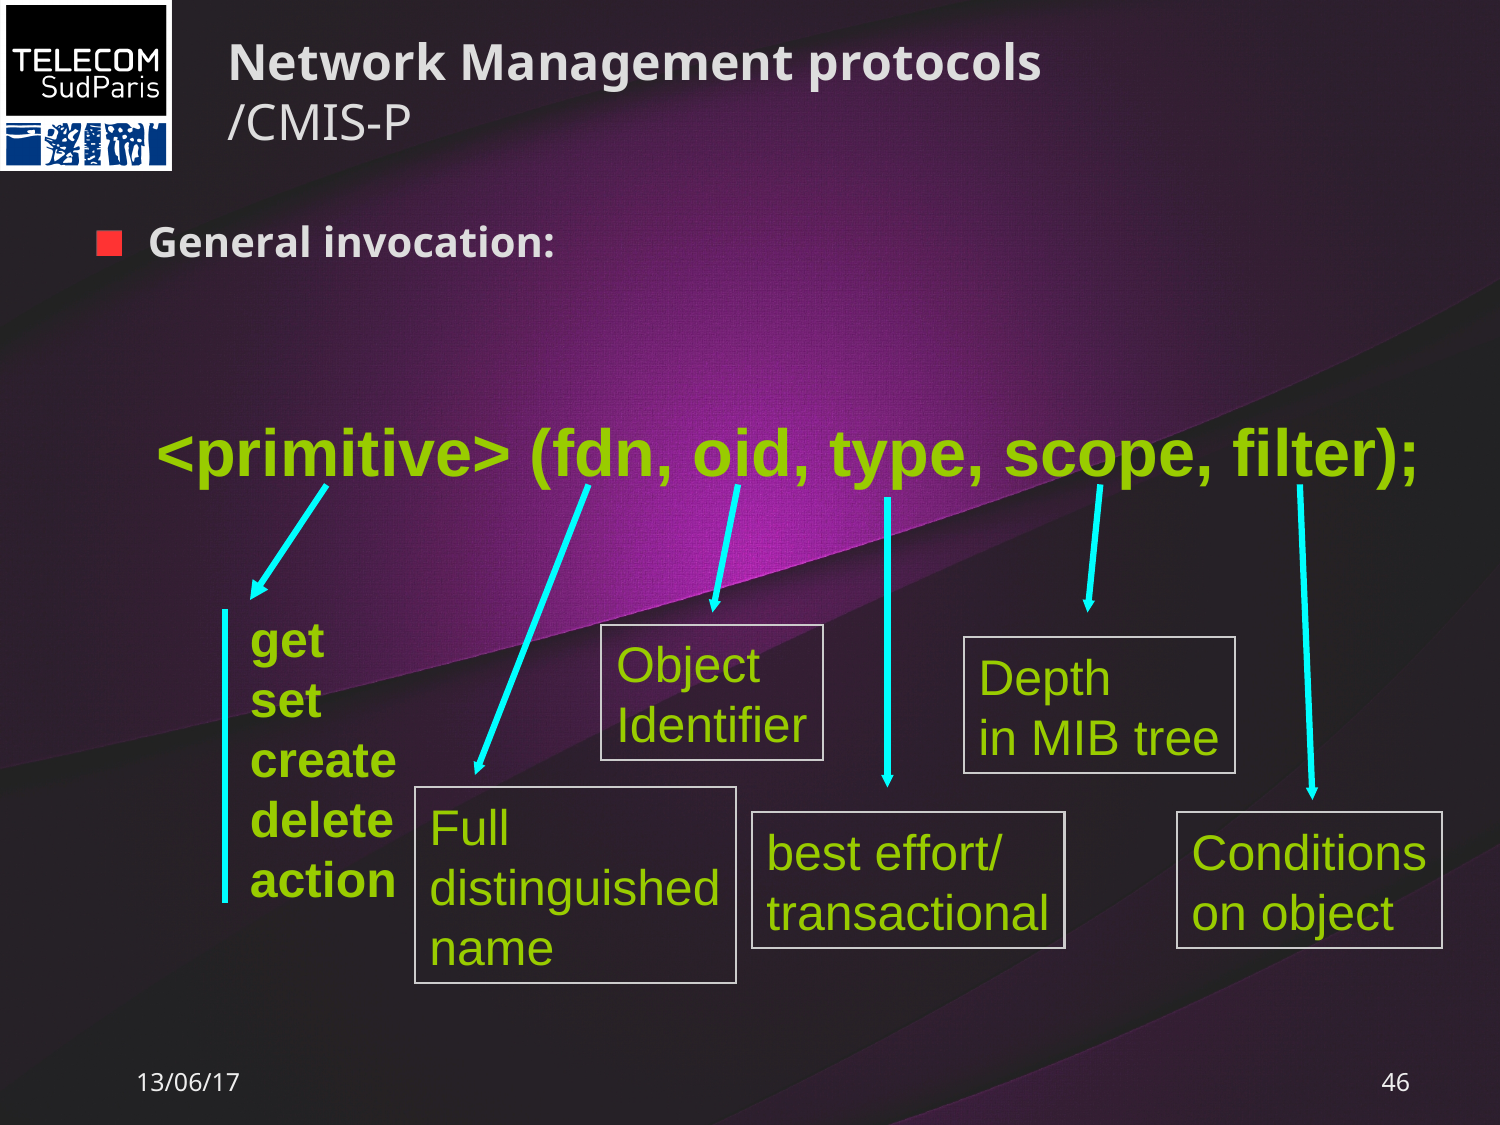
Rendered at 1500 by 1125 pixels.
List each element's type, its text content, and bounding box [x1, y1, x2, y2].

title Network Management protocols /CMIS-P [212, 30, 1406, 150]
text_box best effort/ transactional [751, 812, 1065, 948]
text_box Full distinguished name [414, 787, 736, 983]
text_box Depth in MIB tree [963, 637, 1236, 773]
list General invocation: [76, 207, 1427, 977]
text_box get set create delete action [235, 599, 412, 916]
picture [0, 0, 1500, 1125]
text_box <primitive> (fdn, oid, type, scope, filter); [141, 402, 1439, 498]
text_box Conditions on object [1176, 812, 1443, 948]
text_box Object Identifier [601, 624, 823, 761]
